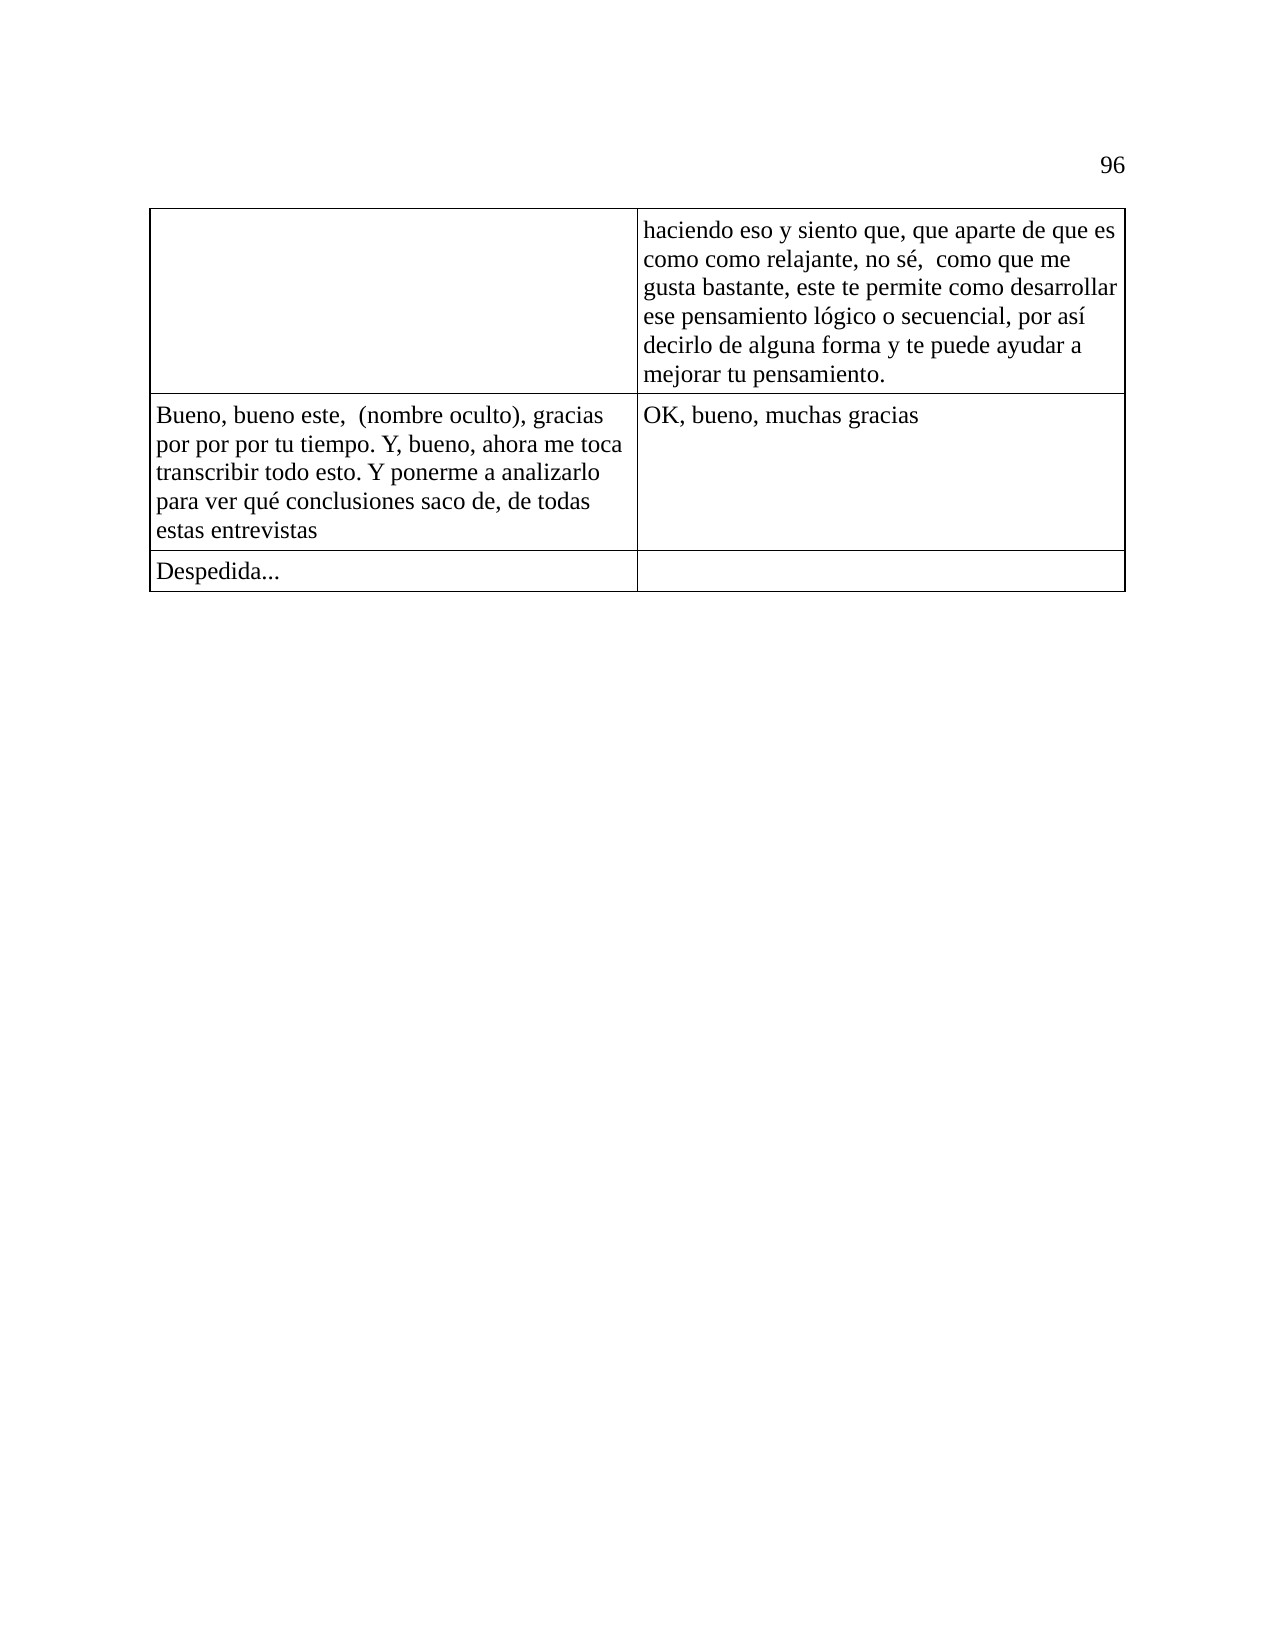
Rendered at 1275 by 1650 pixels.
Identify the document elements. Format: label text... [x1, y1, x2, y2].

table_cell haciendo eso y siento que, que aparte de que es como como relajante, no sé, como que me gusta bastante, este te permite como desarrollar ese pensamiento lógico o secuencial, por así decirlo de alguna forma y te puede ayudar a mejorar tu pensamiento. [638, 209, 1124, 393]
table_cell Despedida... [151, 551, 637, 591]
table_cell [151, 209, 637, 393]
table_cell Bueno, bueno este, (nombre oculto), gracias por por por tu tiempo. Y, bueno, ahora me toca transcribir todo esto. Y ponerme a analizarlo para ver qué conclusiones saco de, de todas estas entrevistas [151, 394, 637, 549]
table_cell [638, 551, 1124, 591]
table_cell OK, bueno, muchas gracias [638, 394, 1124, 549]
